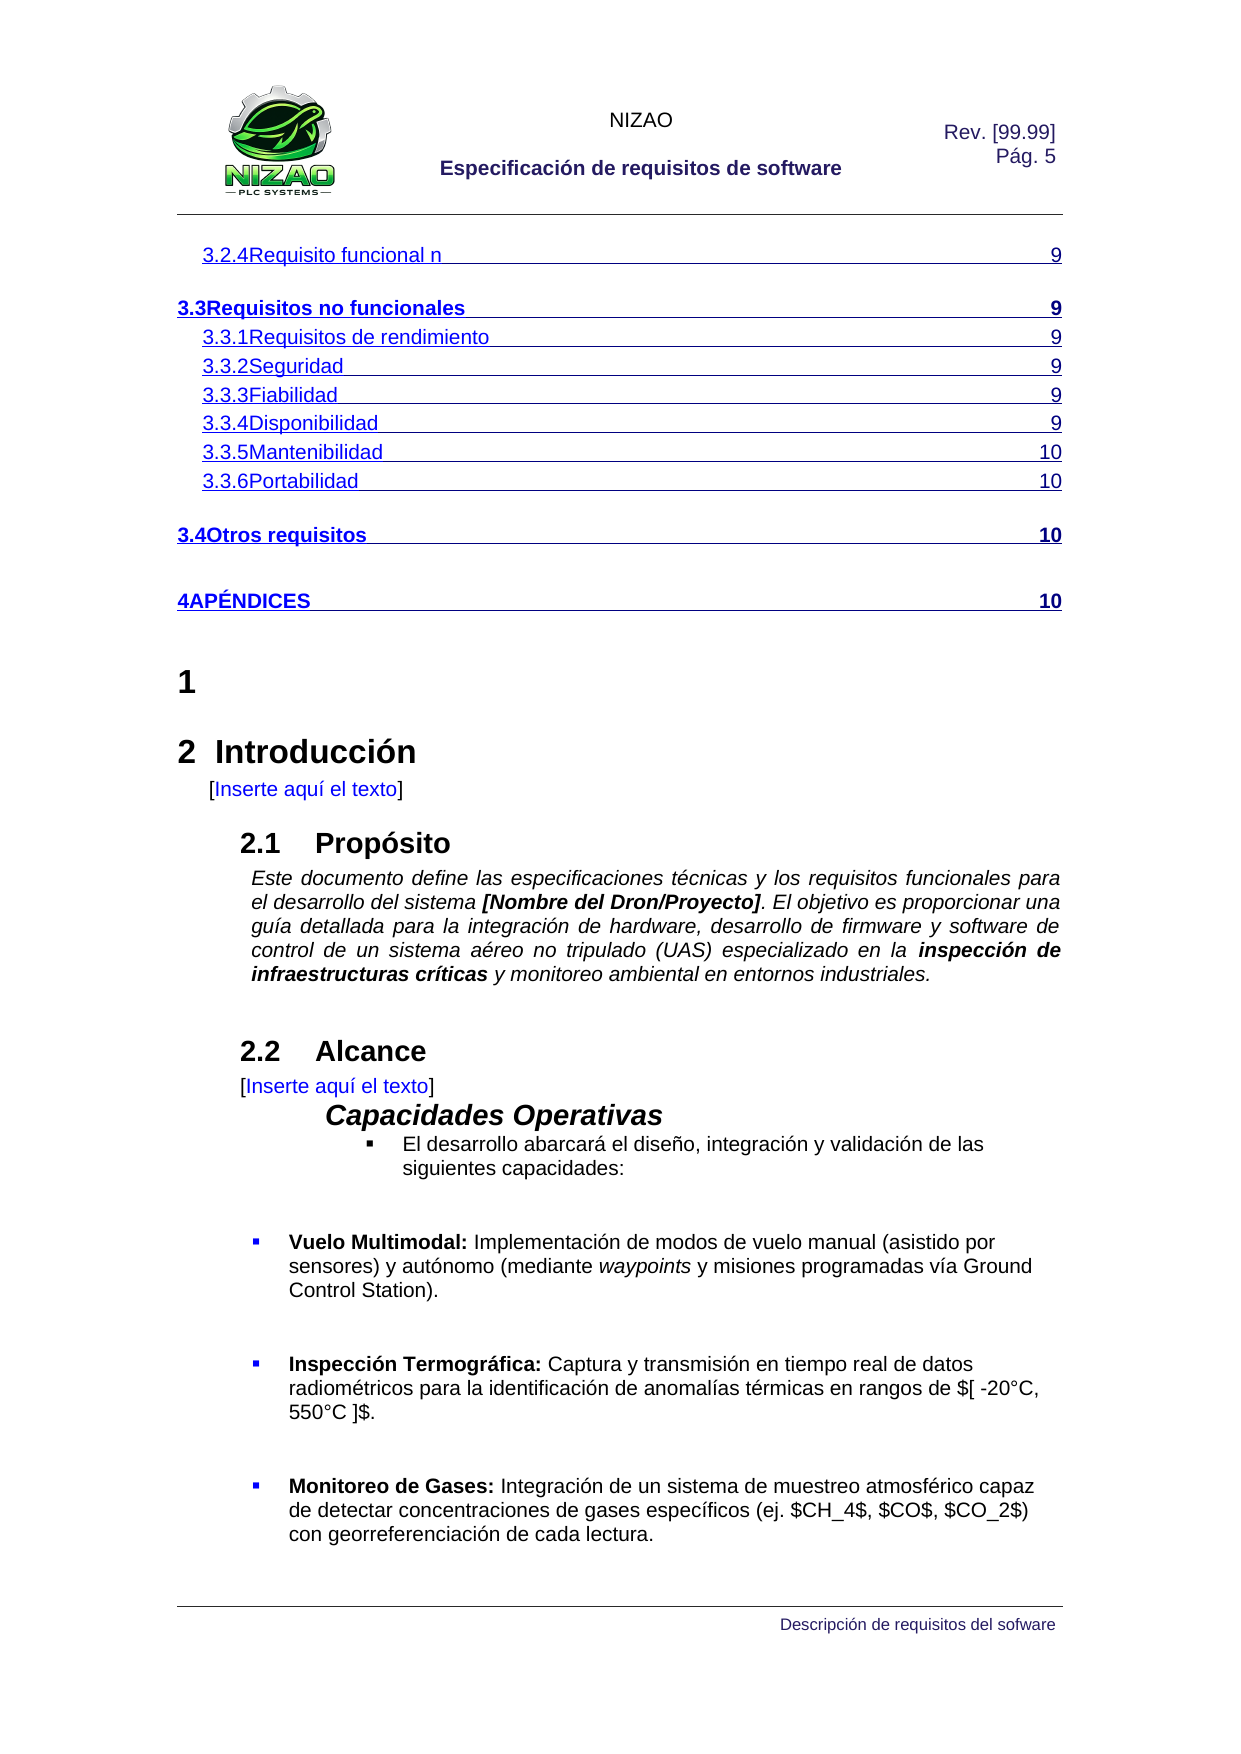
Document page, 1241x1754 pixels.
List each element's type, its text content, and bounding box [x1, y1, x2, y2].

text 3.3.2 Seguridad 9 [202, 350, 1063, 379]
list Vuelo Multimodal: Implementación de modos de vuelo manual (asistido por sensores) y autónomo (mediante waypoints y misiones programadas vía Ground Control Station). [251, 1230, 1063, 1302]
text 3.3 Requisitos no funcionales 9 [177, 292, 1063, 321]
list El desarrollo abarcará el diseño, integración y validación de las siguientes capacidades: [365, 1132, 1063, 1180]
subtitle Introducción [177, 732, 1063, 771]
text [Inserte aquí el texto] [240, 1074, 1063, 1098]
text 3.3.5 Mantenibilidad 10 [202, 436, 1063, 465]
list Monitoreo de Gases: Integración de un sistema de muestreo atmosférico capaz de detectar concentraciones de gases específicos (ej. $CH_4$, $CO$, $CO_2$) con georreferenciación de cada lectura. [251, 1474, 1063, 1546]
text 4 Apéndices 10 [177, 585, 1063, 614]
text 3.3.3 Fiabilidad 9 [202, 379, 1063, 407]
text 3.3.6 Portabilidad 10 [202, 465, 1063, 494]
text Este documento define las especificaciones técnicas y los requisitos funcionales para el desarrollo del sistema [Nombre del Dron/Proyecto]. El objetivo es proporcionar una guía detallada para la integración de hardware, desarrollo de firmware y software de control de un sistema aéreo no tripulado (UAS) especializado en la inspección de infraestructuras críticas y monitoreo ambiental en entornos industriales. [251, 866, 1063, 986]
text Capacidades Operativas [325, 1098, 1063, 1132]
text 3.2.4 Requisito funcional n 9 [202, 239, 1063, 267]
list Inspección Termográfica: Captura y transmisión en tiempo real de datos radiométricos para la identificación de anomalías térmicas en rangos de $[ -20°C, 550°C ]$. [251, 1352, 1063, 1424]
text [Inserte aquí el texto] [208, 777, 1063, 801]
text 3.3.1 Requisitos de rendimiento 9 [202, 321, 1063, 350]
subtitle Alcance [240, 1034, 1063, 1068]
text 3.4 Otros requisitos 10 [177, 519, 1063, 547]
text 3.3.4 Disponibilidad 9 [202, 407, 1063, 436]
subtitle Propósito [240, 826, 1063, 859]
